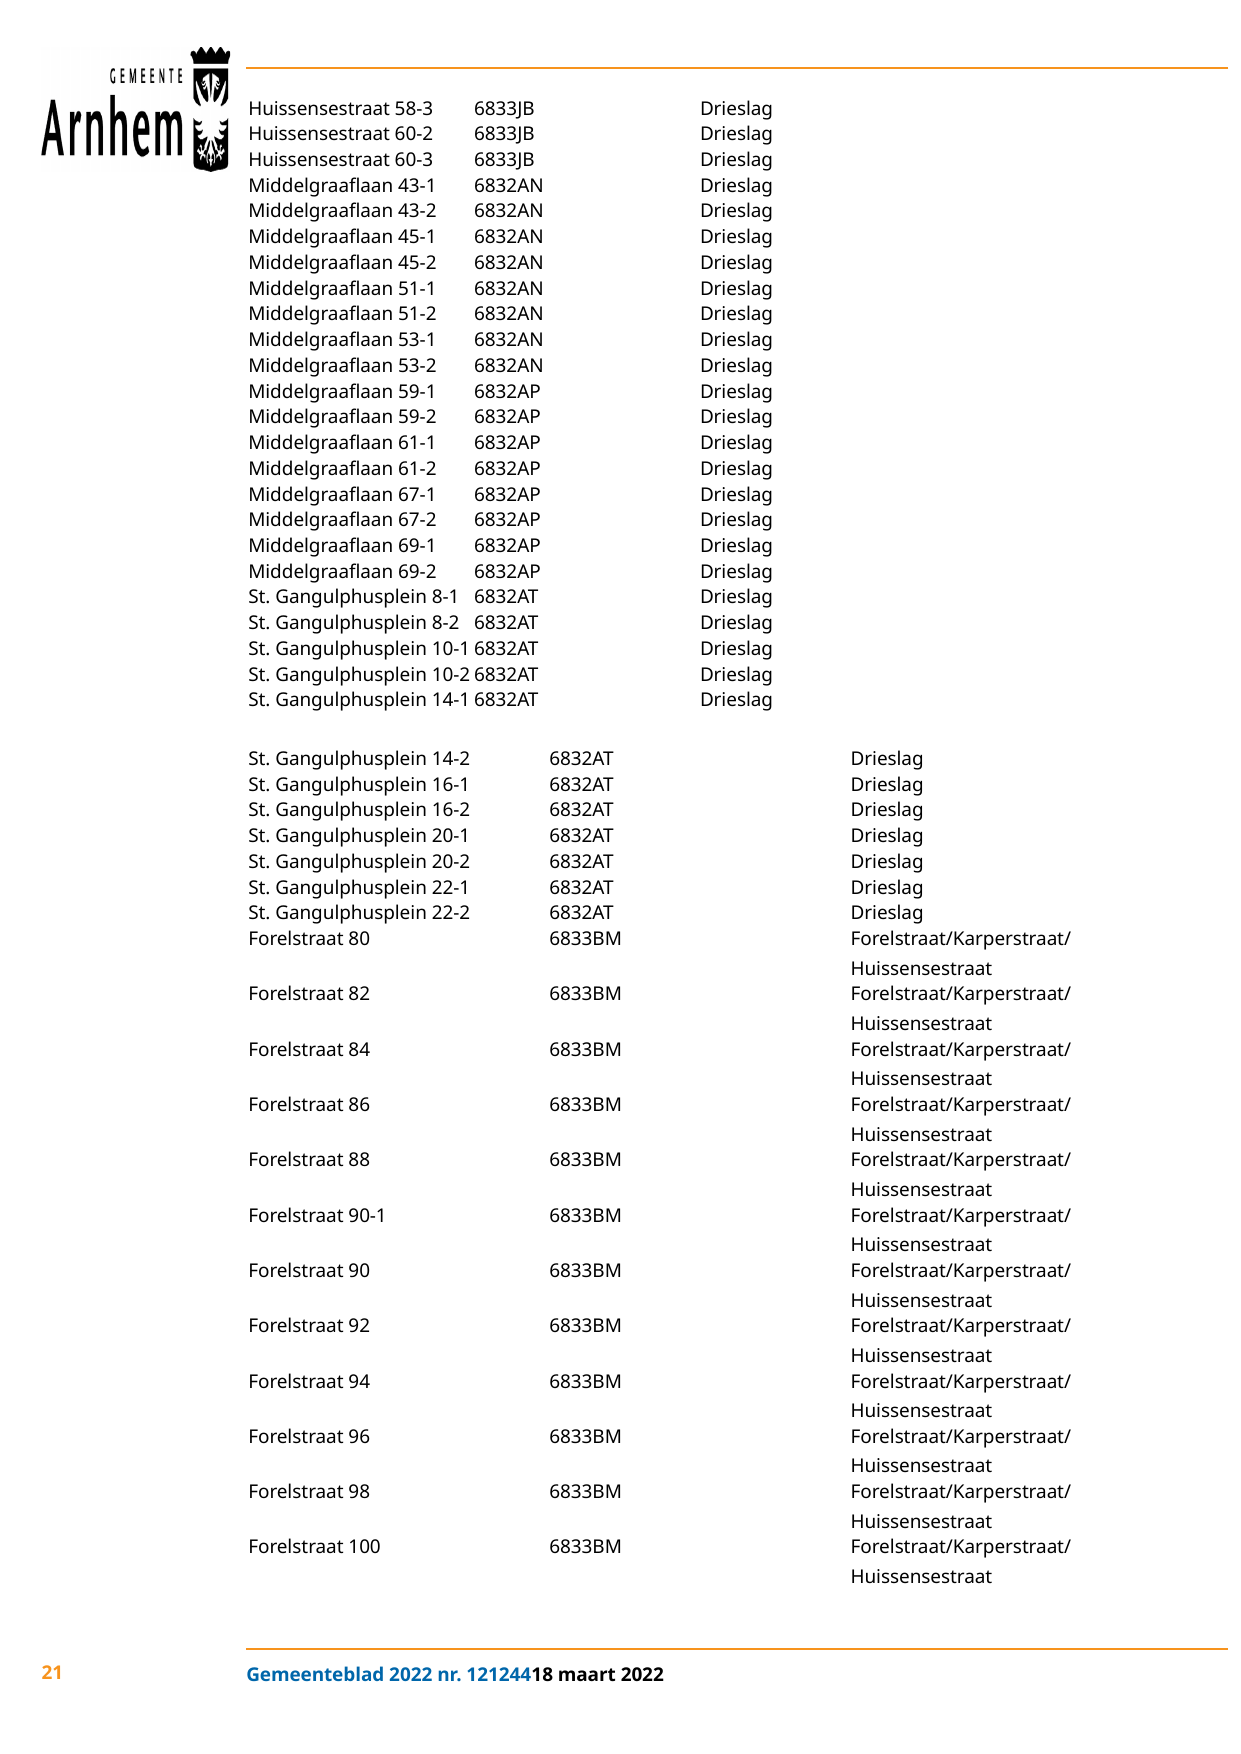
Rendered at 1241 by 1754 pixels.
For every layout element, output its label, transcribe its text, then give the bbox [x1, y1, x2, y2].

table_cell 6832AT [474, 661, 700, 687]
table_cell 6832AN [474, 352, 700, 378]
table_cell St. Gangulphusplein 10-1 [248, 635, 474, 661]
table_cell Middelgraaflaan 67-1 [248, 481, 474, 506]
table_cell 6832AN [474, 326, 700, 352]
table_cell 6832AN [474, 198, 700, 223]
table_cell Drieslag [850, 874, 1152, 899]
table_cell 6833BM [549, 1036, 850, 1091]
table_cell 6832AN [474, 275, 700, 301]
table_cell Drieslag [700, 532, 1152, 558]
table_cell Forelstraat 88 [248, 1147, 549, 1202]
table_cell Forelstraat 80 [248, 925, 549, 981]
table_cell Drieslag [700, 506, 1152, 532]
table_cell Forelstraat/Karperstraat/Huissensestraat [850, 1257, 1152, 1312]
table_cell Forelstraat 90 [248, 1257, 549, 1312]
table_cell St. Gangulphusplein 20-2 [248, 848, 549, 874]
table_cell Forelstraat/Karperstraat/Huissensestraat [850, 1313, 1152, 1368]
table_cell 6832AT [474, 687, 700, 712]
table_cell Middelgraaflaan 43-1 [248, 172, 474, 198]
table_cell Forelstraat/Karperstraat/Huissensestraat [850, 1091, 1152, 1147]
table_cell 6832AP [474, 558, 700, 584]
table_cell 6833JB [474, 121, 700, 146]
table_cell 6832AN [474, 301, 700, 326]
table_cell St. Gangulphusplein 22-1 [248, 874, 549, 899]
table_cell Middelgraaflaan 59-2 [248, 404, 474, 429]
table_cell Forelstraat 92 [248, 1313, 549, 1368]
table_cell St. Gangulphusplein 16-2 [248, 797, 549, 822]
table_cell 6833BM [549, 1368, 850, 1423]
table_cell Drieslag [700, 198, 1152, 223]
table_cell Middelgraaflaan 53-1 [248, 326, 474, 352]
table_cell Forelstraat/Karperstraat/Huissensestraat [850, 1534, 1152, 1589]
table_cell St. Gangulphusplein 16-1 [248, 771, 549, 797]
table_cell Middelgraaflaan 61-2 [248, 455, 474, 481]
table_header St. Gangulphusplein 14-2 [248, 745, 549, 771]
table_cell 6832AT [549, 874, 850, 899]
table_cell 6833BM [549, 1479, 850, 1534]
table_cell Drieslag [850, 797, 1152, 822]
table_cell Forelstraat/Karperstraat/Huissensestraat [850, 1479, 1152, 1534]
table_cell Middelgraaflaan 61-1 [248, 429, 474, 455]
table_cell St. Gangulphusplein 8-1 [248, 584, 474, 609]
table_cell Drieslag [850, 771, 1152, 797]
picture [41, 47, 231, 172]
table_cell Forelstraat/Karperstraat/Huissensestraat [850, 1147, 1152, 1202]
table_cell Middelgraaflaan 53-2 [248, 352, 474, 378]
table_cell Drieslag [700, 121, 1152, 146]
table_cell Drieslag [700, 172, 1152, 198]
table_cell Middelgraaflaan 67-2 [248, 506, 474, 532]
table_cell Middelgraaflaan 59-1 [248, 378, 474, 403]
table_cell 6832AP [474, 455, 700, 481]
table_cell Drieslag [700, 95, 1152, 121]
table_cell Forelstraat 84 [248, 1036, 549, 1091]
table_cell Drieslag [700, 609, 1152, 635]
table_cell Drieslag [700, 146, 1152, 172]
table_cell Middelgraaflaan 51-2 [248, 301, 474, 326]
table_cell Forelstraat 86 [248, 1091, 549, 1147]
table_cell 6832AP [474, 506, 700, 532]
table_cell Drieslag [700, 687, 1152, 712]
table_cell Forelstraat 100 [248, 1534, 549, 1589]
table_cell Forelstraat/Karperstraat/Huissensestraat [850, 981, 1152, 1036]
table_cell Drieslag [850, 848, 1152, 874]
table_cell 6833BM [549, 981, 850, 1036]
table_cell St. Gangulphusplein 20-1 [248, 823, 549, 848]
table_cell Drieslag [700, 404, 1152, 429]
table_cell 6832AN [474, 224, 700, 249]
table_cell 6832AT [549, 771, 850, 797]
table_cell Drieslag [700, 661, 1152, 687]
table_cell Huissensestraat 60-2 [248, 121, 474, 146]
table_cell 6832AP [474, 481, 700, 506]
table_cell 6832AT [474, 609, 700, 635]
table_header 6832AT [549, 745, 850, 771]
table_cell Middelgraaflaan 45-1 [248, 224, 474, 249]
table_cell Drieslag [700, 429, 1152, 455]
table_cell 6833BM [549, 1257, 850, 1312]
table_cell 6832AT [474, 584, 700, 609]
table_cell Drieslag [700, 635, 1152, 661]
table_cell 6833BM [549, 1534, 850, 1589]
table_cell Middelgraaflaan 69-1 [248, 532, 474, 558]
table_cell Drieslag [700, 558, 1152, 584]
table_header Drieslag [850, 745, 1152, 771]
table_cell 6832AT [549, 823, 850, 848]
table_cell St. Gangulphusplein 10-2 [248, 661, 474, 687]
table_cell 6832AN [474, 249, 700, 275]
table_cell Middelgraaflaan 43-2 [248, 198, 474, 223]
table_cell 6832AP [474, 404, 700, 429]
table_cell St. Gangulphusplein 22-2 [248, 900, 549, 925]
table_cell Drieslag [700, 481, 1152, 506]
table_cell Huissensestraat 60-3 [248, 146, 474, 172]
table_cell 6833BM [549, 1147, 850, 1202]
table_cell Drieslag [850, 823, 1152, 848]
table_cell Forelstraat 98 [248, 1479, 549, 1534]
table_cell Middelgraaflaan 69-2 [248, 558, 474, 584]
table_cell Huissensestraat 58-3 [248, 95, 474, 121]
table_cell Forelstraat/Karperstraat/Huissensestraat [850, 1036, 1152, 1091]
table_cell 6832AN [474, 172, 700, 198]
table_cell 6832AT [549, 797, 850, 822]
table_cell 6833BM [549, 1313, 850, 1368]
table_cell 6832AT [549, 848, 850, 874]
table_cell Forelstraat/Karperstraat/Huissensestraat [850, 925, 1152, 981]
table_cell Drieslag [700, 584, 1152, 609]
table_cell Forelstraat 82 [248, 981, 549, 1036]
table_cell 6832AP [474, 429, 700, 455]
table_cell Drieslag [700, 326, 1152, 352]
table_cell 6833BM [549, 925, 850, 981]
table_cell Forelstraat/Karperstraat/Huissensestraat [850, 1368, 1152, 1423]
table_cell 6832AP [474, 378, 700, 403]
table_cell Forelstraat 90-1 [248, 1202, 549, 1257]
table_cell Drieslag [850, 900, 1152, 925]
table_cell Drieslag [700, 378, 1152, 403]
table_cell Drieslag [700, 224, 1152, 249]
table_cell 6832AT [474, 635, 700, 661]
table_cell Drieslag [700, 249, 1152, 275]
table_cell St. Gangulphusplein 8-2 [248, 609, 474, 635]
table_cell Middelgraaflaan 45-2 [248, 249, 474, 275]
table_cell 6832AT [549, 900, 850, 925]
table_cell Forelstraat 94 [248, 1368, 549, 1423]
table_cell Middelgraaflaan 51-1 [248, 275, 474, 301]
table_cell Drieslag [700, 301, 1152, 326]
table_cell St. Gangulphusplein 14-1 [248, 687, 474, 712]
table_cell 6832AP [474, 532, 700, 558]
table_cell 6833BM [549, 1423, 850, 1478]
table_cell Forelstraat/Karperstraat/Huissensestraat [850, 1423, 1152, 1478]
table_cell Forelstraat 96 [248, 1423, 549, 1478]
table_cell 6833JB [474, 146, 700, 172]
table_cell 6833BM [549, 1091, 850, 1147]
table_cell 6833JB [474, 95, 700, 121]
table_cell Drieslag [700, 275, 1152, 301]
table_cell Forelstraat/Karperstraat/Huissensestraat [850, 1202, 1152, 1257]
table_cell Drieslag [700, 352, 1152, 378]
table_cell Drieslag [700, 455, 1152, 481]
table_cell 6833BM [549, 1202, 850, 1257]
